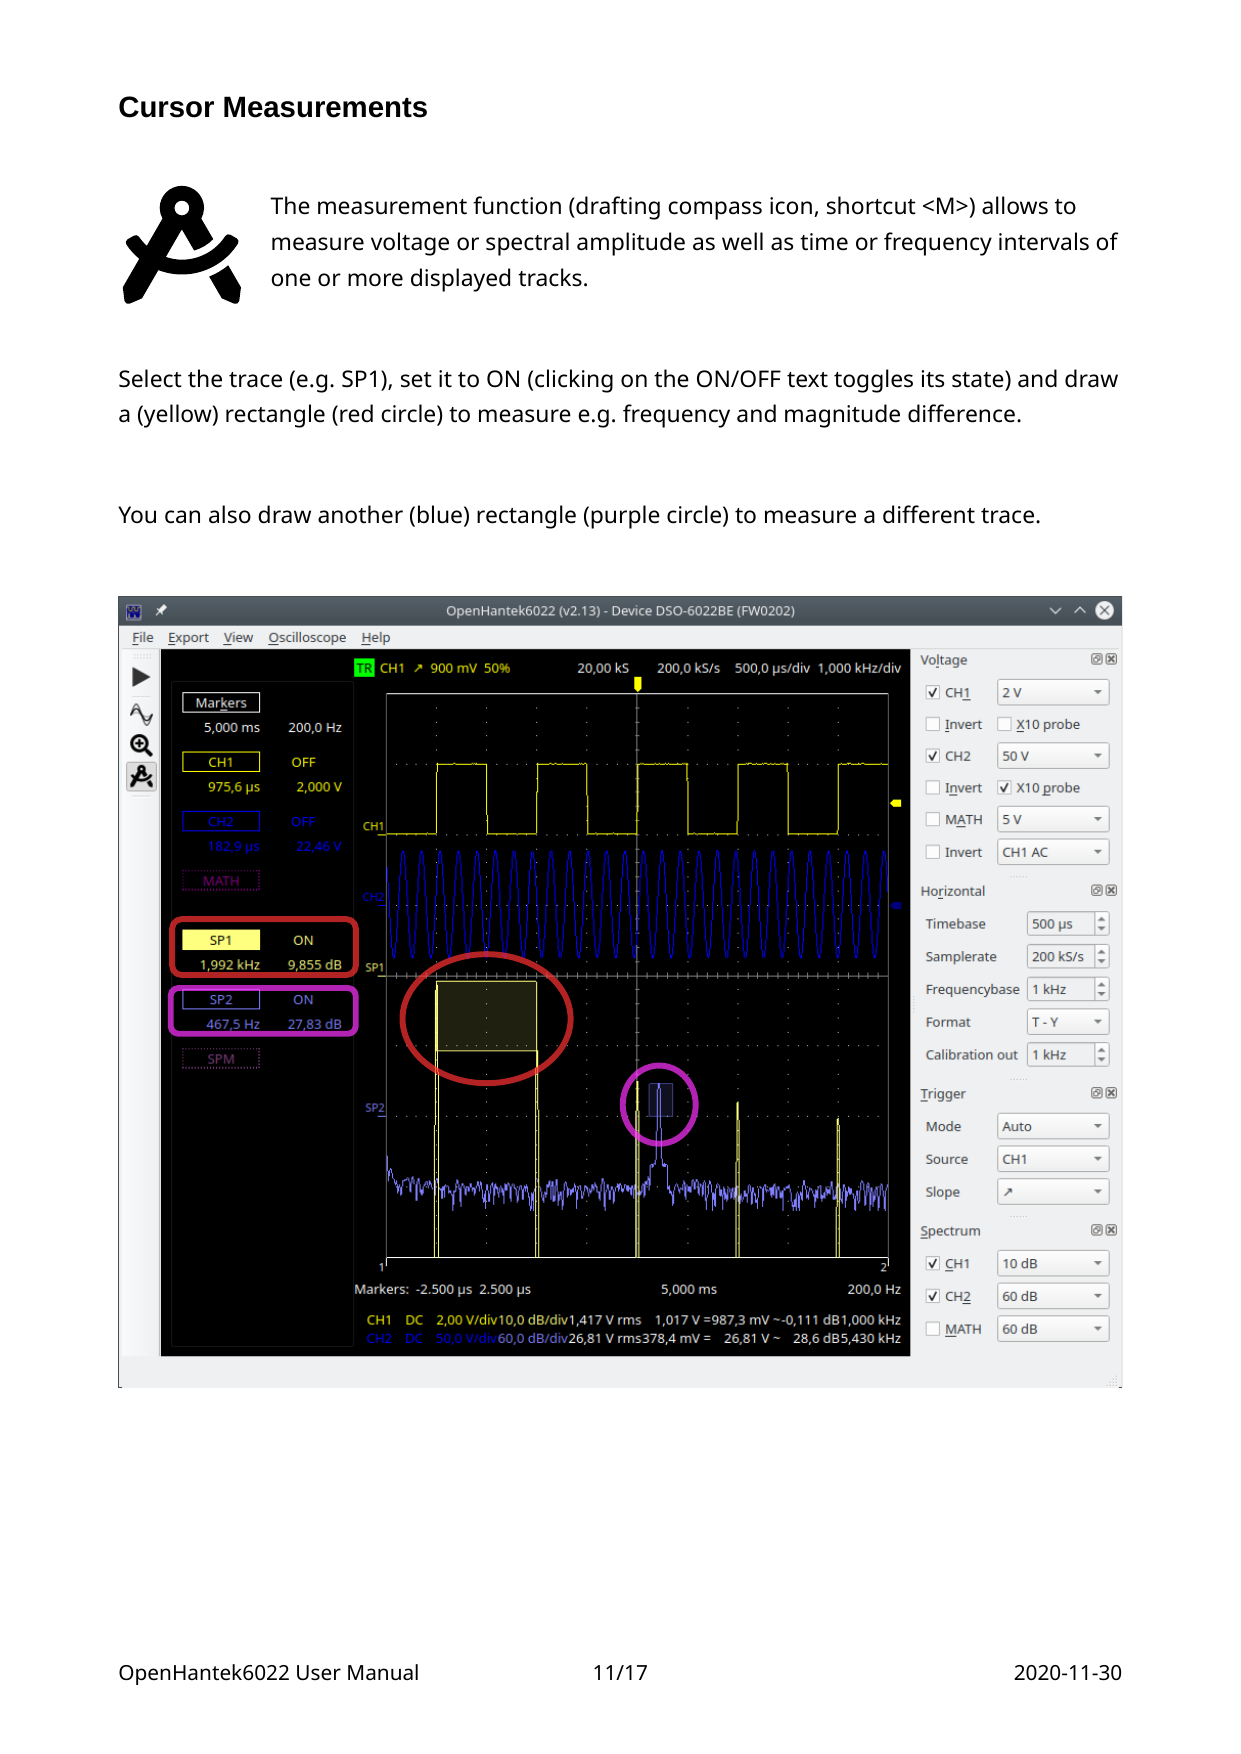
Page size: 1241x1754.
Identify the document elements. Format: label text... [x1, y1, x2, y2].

text The measurement function (drafting compass icon, shortcut <M>) allows to measure voltage or spectral amplitude as well as time or frequency intervals of one or more displayed tracks. [146, 189, 1122, 293]
text Select the trace (e.g. SP1), set it to ON (clicking on the ON/OFF text toggles its state) and draw a (yellow) rectangle (red circle) to measure e.g. frequency and magnitude difference. [118, 362, 1122, 430]
text [118, 189, 169, 293]
subtitle Cursor Measurements [118, 89, 1122, 123]
picture [118, 596, 1123, 1388]
text You can also draw another (blue) rectangle (purple circle) to measure a different trace. [118, 499, 1122, 531]
